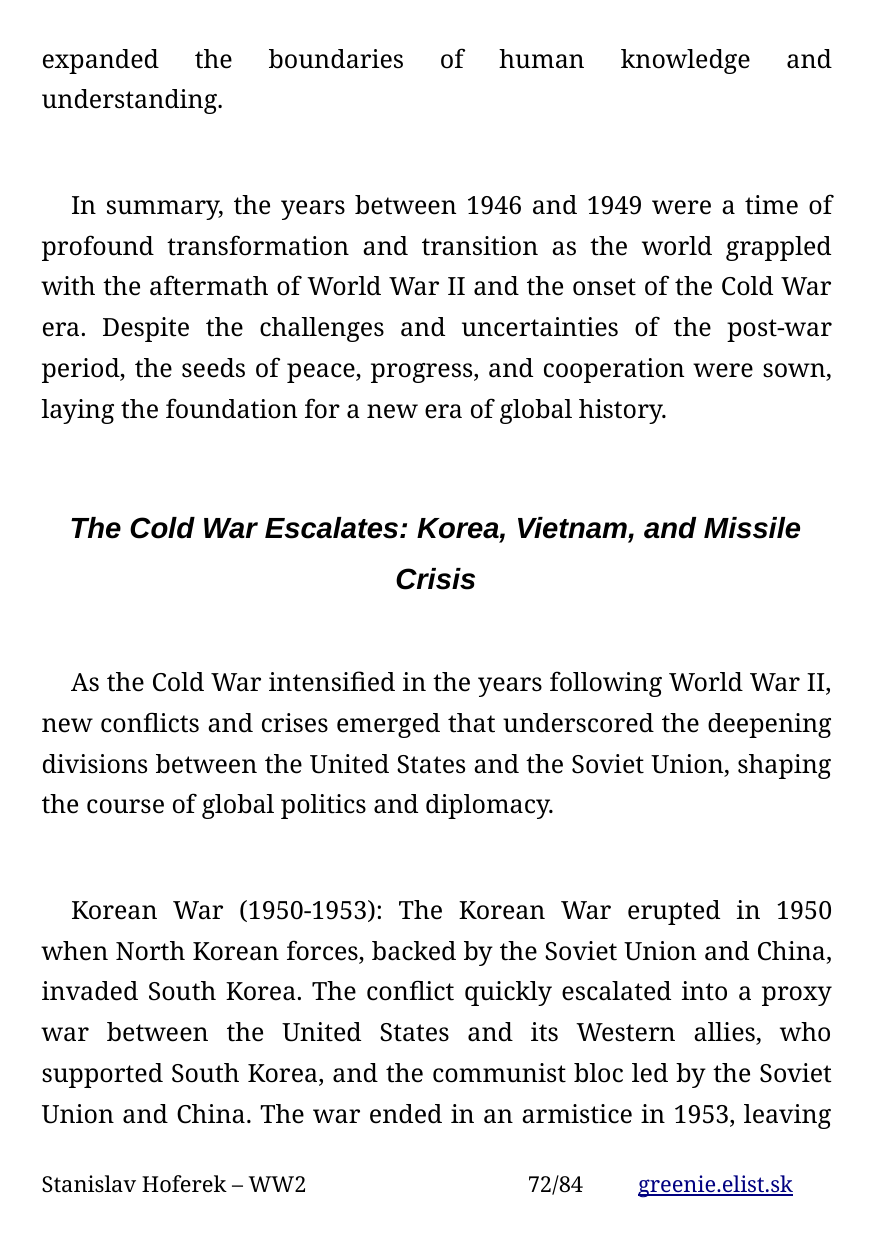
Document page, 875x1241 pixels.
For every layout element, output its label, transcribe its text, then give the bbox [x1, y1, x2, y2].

text As the Cold War intensified in the years following World War II, new conflicts and crises emerged that underscored the deepening divisions between the United States and the Soviet Union, shaping the course of global politics and diplomacy. [41, 664, 833, 821]
subtitle The Cold War Escalates: Korea, Vietnam, and Missile Crisis [41, 511, 833, 595]
text expanded the boundaries of human knowledge and understanding. [41, 41, 833, 116]
text Korean War (1950-1953): The Korean War erupted in 1950 when North Korean forces, backed by the Soviet Union and China, invaded South Korea. The conflict quickly escalated into a proxy war between the United States and its Western allies, who supported South Korea, and the communist bloc led by the Soviet Union and China. The war ended in an armistice in 1953, leaving [41, 892, 833, 1131]
text In summary, the years between 1946 and 1949 were a time of profound transformation and transition as the world grappled with the aftermath of World War II and the onset of the Cold War era. Despite the challenges and uncertainties of the post-war period, the seeds of peace, progress, and cooperation were sown, laying the foundation for a new era of global history. [41, 187, 833, 426]
